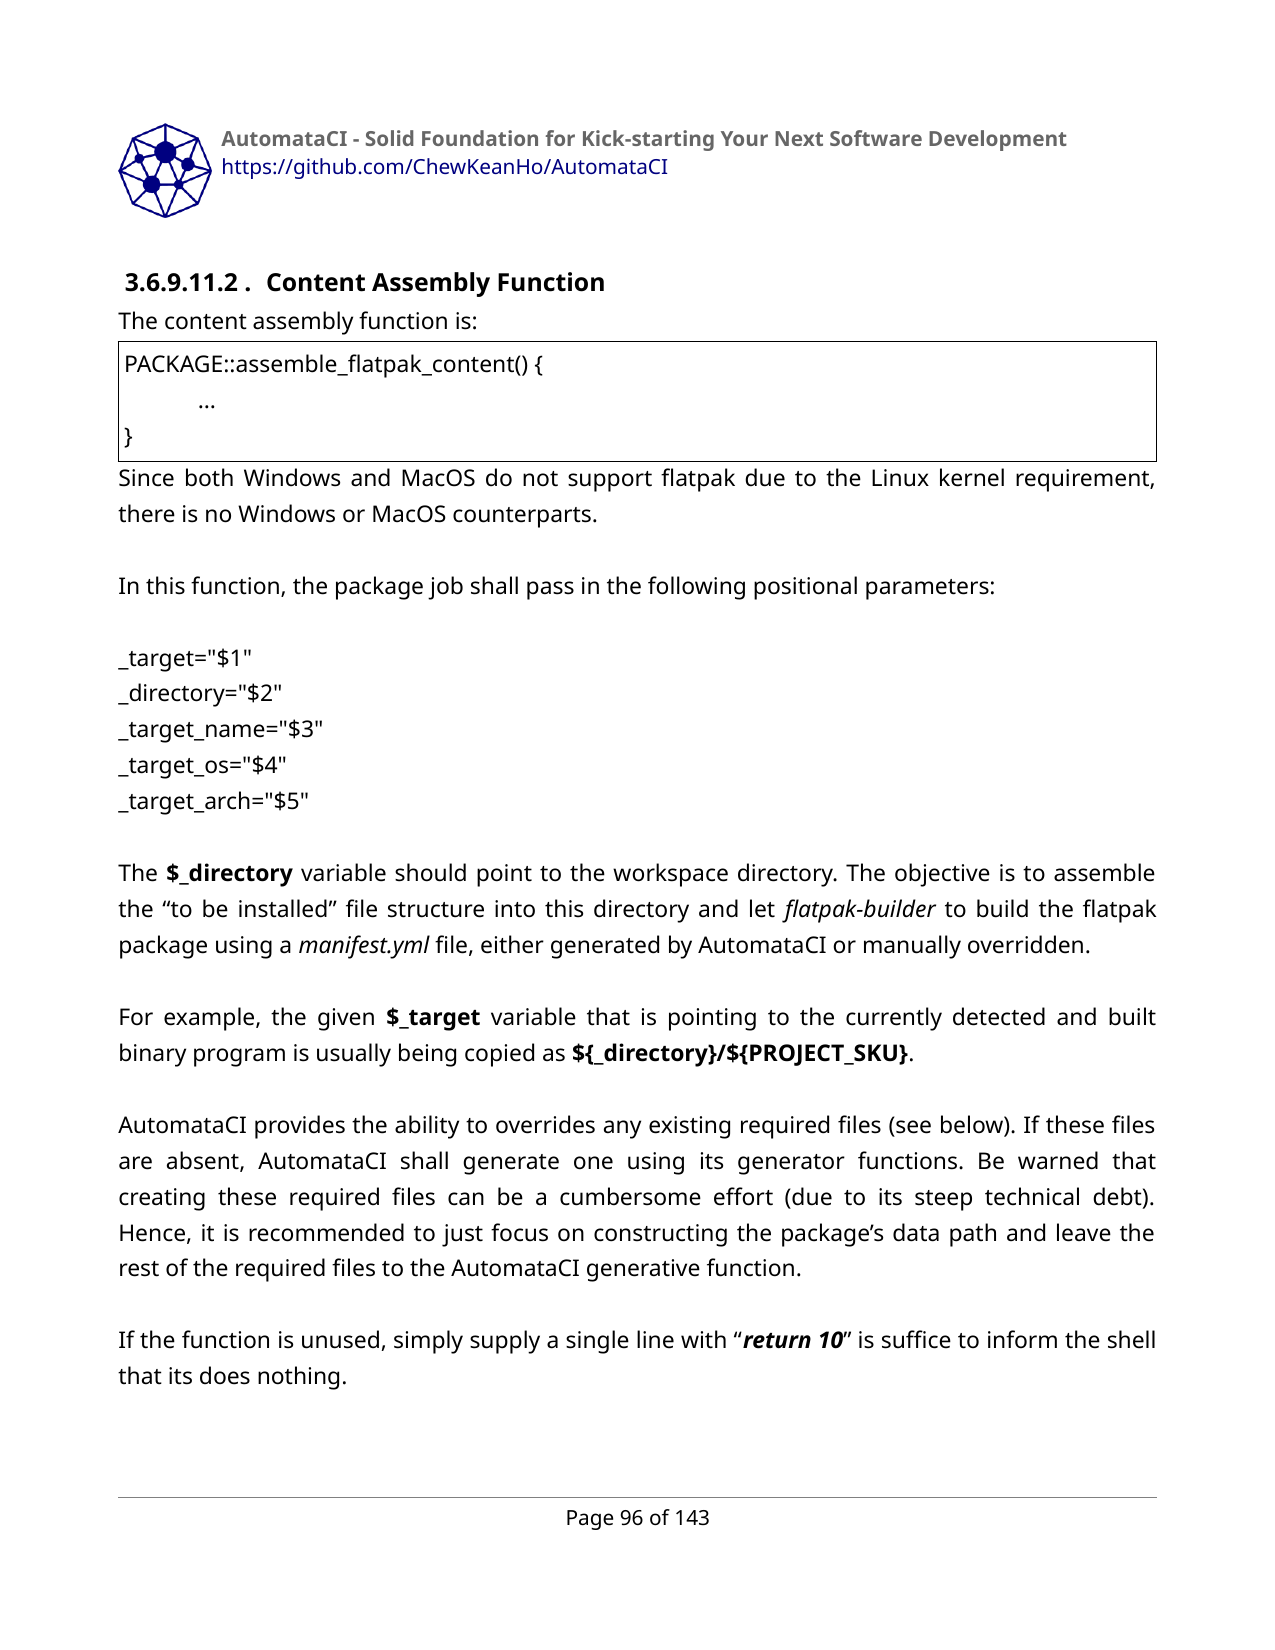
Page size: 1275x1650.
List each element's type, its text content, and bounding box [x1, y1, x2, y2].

subtitle Content Assembly Function [118, 265, 1157, 299]
text In this function, the package job shall pass in the following positional parameters: [118, 569, 1157, 601]
text The $_directory variable should point to the workspace directory. The objective is to assemble the “to be installed” file structure into this directory and let flatpak-builder to build the flatpak package using a manifest.yml file, either generated by AutomataCI or manually overridden. [118, 857, 1157, 960]
text Since both Windows and MacOS do not support flatpak due to the Linux kernel requirement, there is no Windows or MacOS counterparts. [118, 462, 1157, 529]
text The content assembly function is: [118, 305, 1157, 337]
text _target_arch="$5" [118, 785, 1157, 816]
text _target_name="$3" [118, 713, 1157, 744]
table_header PACKAGE::assemble_flatpak_content() { … } [119, 342, 1156, 461]
text AutomataCI provides the ability to overrides any existing required files (see below). If these files are absent, AutomataCI shall generate one using its generator functions. Be warned that creating these required files can be a cumbersome effort (due to its steep technical debt). Hence, it is recommended to just focus on constructing the package’s data path and leave the rest of the required files to the AutomataCI generative function. [118, 1109, 1157, 1284]
text If the function is unused, simply supply a single line with “return 10” is suffice to inform the shell that its does nothing. [118, 1324, 1157, 1391]
text _directory="$2" [118, 677, 1157, 709]
picture [118, 123, 212, 218]
text For example, the given $_target variable that is pointing to the currently detected and built binary program is usually being copied as ${_directory}/${PROJECT_SKU}. [118, 1001, 1157, 1068]
text _target_os="$4" [118, 749, 1157, 781]
text _target="$1" [118, 641, 1157, 673]
